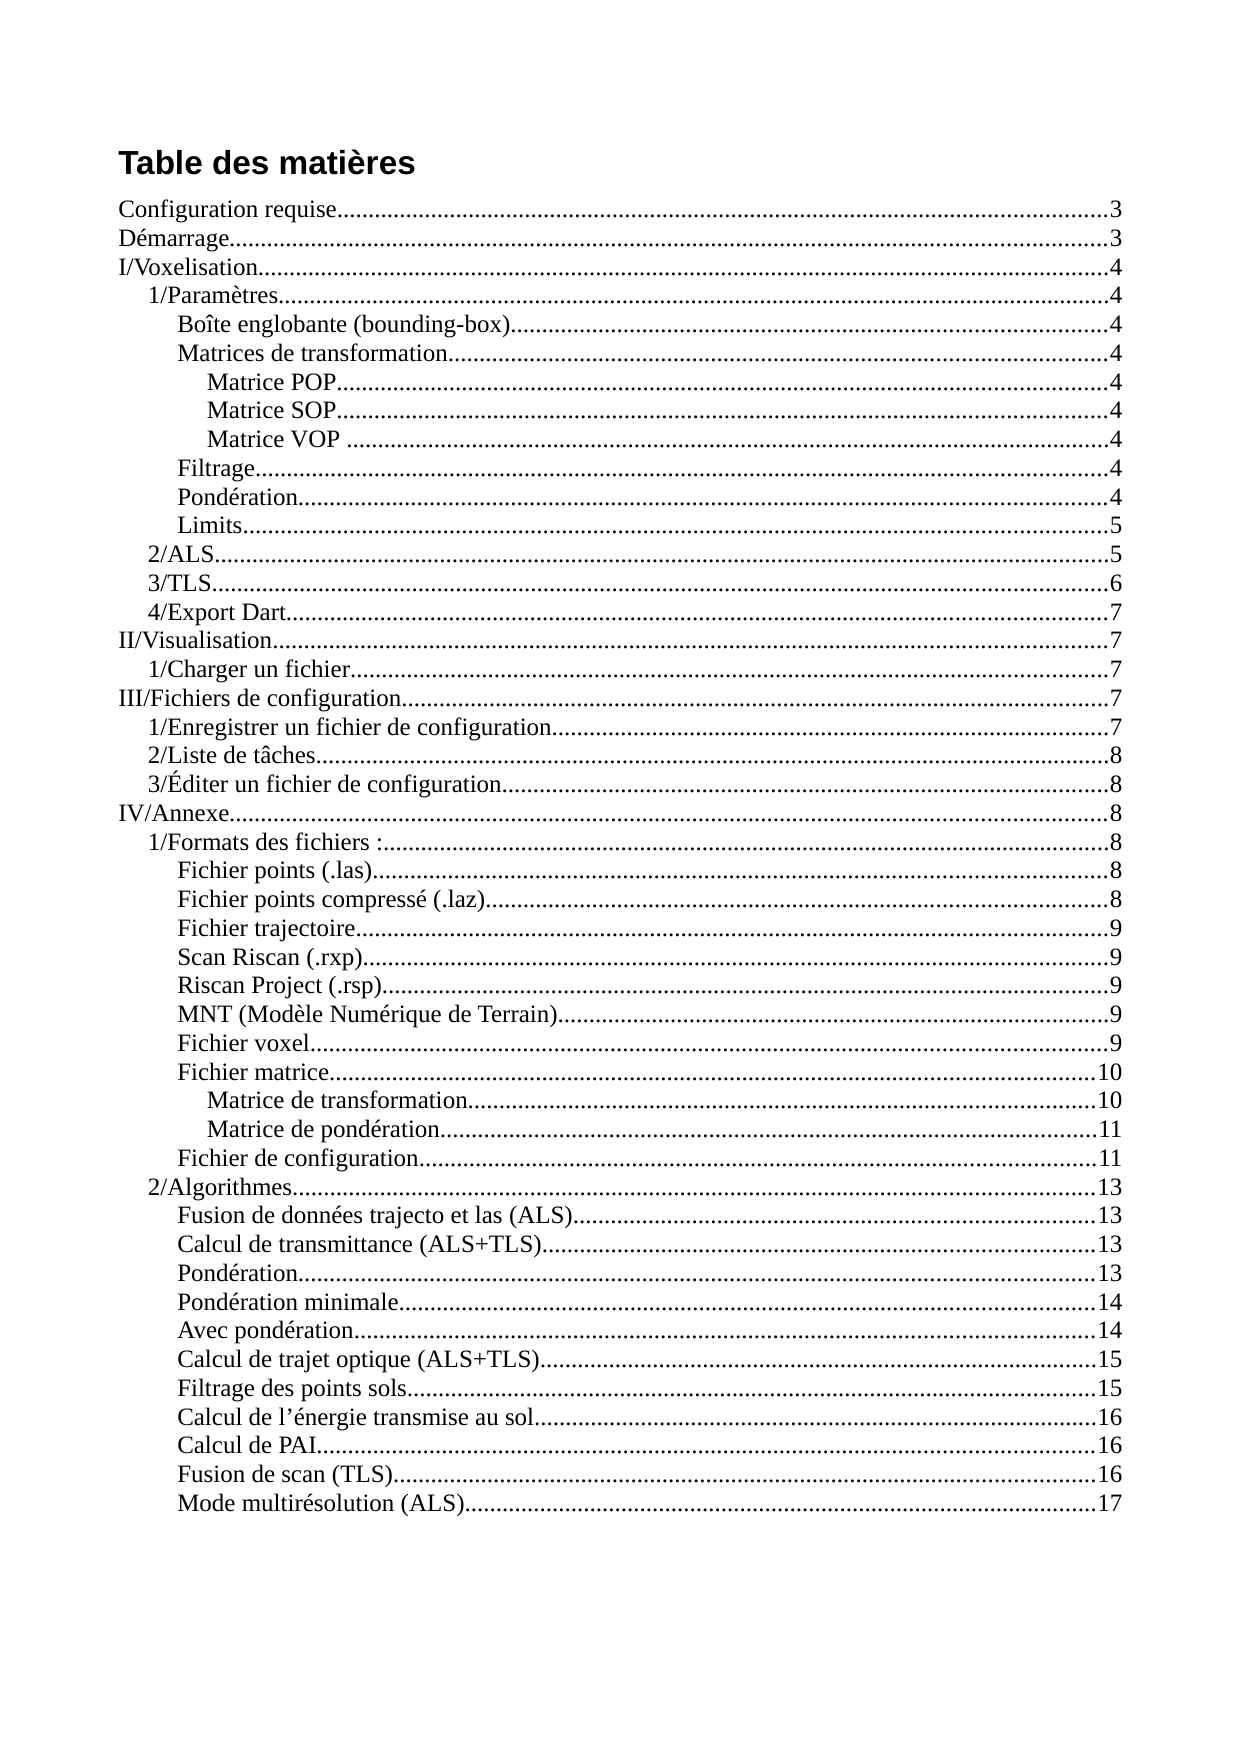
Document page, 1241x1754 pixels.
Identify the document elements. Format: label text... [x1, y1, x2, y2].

text 4/Export Dart 7 [148, 597, 1122, 625]
text Pondération 4 [177, 482, 1122, 510]
text 2/ALS 5 [148, 539, 1122, 568]
text Calcul de l’énergie transmise au sol 16 [177, 1402, 1122, 1430]
text Filtrage des points sols 15 [177, 1373, 1122, 1402]
text 2/Algorithmes 13 [148, 1172, 1122, 1200]
text Fusion de données trajecto et las (ALS) 13 [177, 1200, 1122, 1229]
text Pondération minimale 14 [177, 1287, 1122, 1315]
subtitle Table des matières [118, 143, 1122, 182]
text Mode multirésolution (ALS) 17 [177, 1488, 1122, 1517]
text Fichier matrice 10 [177, 1057, 1122, 1085]
text 1/Charger un fichier 7 [148, 654, 1122, 683]
text 1/Enregistrer un fichier de configuration 7 [148, 712, 1122, 740]
text Configuration requise 3 [118, 194, 1122, 223]
text Fichier points (.las) 8 [177, 855, 1122, 884]
text I/Voxelisation 4 [118, 252, 1122, 280]
text Avec pondération 14 [177, 1315, 1122, 1344]
text Matrices de transformation 4 [177, 338, 1122, 367]
text III/Fichiers de configuration 7 [118, 683, 1122, 712]
text Calcul de trajet optique (ALS+TLS) 15 [177, 1344, 1122, 1373]
text Boîte englobante (bounding-box) 4 [177, 309, 1122, 338]
text Riscan Project (.rsp) 9 [177, 970, 1122, 999]
text 1/Paramètres 4 [148, 280, 1122, 309]
text Matrice de transformation 10 [207, 1085, 1122, 1114]
text Pondération 13 [177, 1258, 1122, 1287]
text Limits 5 [177, 510, 1122, 539]
text Filtrage 4 [177, 453, 1122, 482]
text Fusion de scan (TLS) 16 [177, 1459, 1122, 1488]
text Fichier trajectoire 9 [177, 913, 1122, 942]
text 1/Formats des fichiers : 8 [148, 827, 1122, 855]
text Calcul de transmittance (ALS+TLS) 13 [177, 1229, 1122, 1258]
text Matrice VOP 4 [207, 424, 1122, 453]
text 2/Liste de tâches 8 [148, 740, 1122, 769]
text 3/Éditer un fichier de configuration 8 [148, 769, 1122, 798]
text Matrice POP 4 [207, 367, 1122, 395]
text II/Visualisation 7 [118, 625, 1122, 654]
text Scan Riscan (.rxp) 9 [177, 942, 1122, 970]
text Fichier points compressé (.laz) 8 [177, 884, 1122, 913]
text MNT (Modèle Numérique de Terrain) 9 [177, 999, 1122, 1028]
text 3/TLS 6 [148, 568, 1122, 597]
text Fichier de configuration 11 [177, 1143, 1122, 1172]
text Matrice de pondération 11 [207, 1114, 1122, 1143]
text Fichier voxel 9 [177, 1028, 1122, 1057]
text Matrice SOP 4 [207, 395, 1122, 424]
text Démarrage 3 [118, 223, 1122, 252]
text IV/Annexe 8 [118, 798, 1122, 827]
text Calcul de PAI 16 [177, 1430, 1122, 1459]
